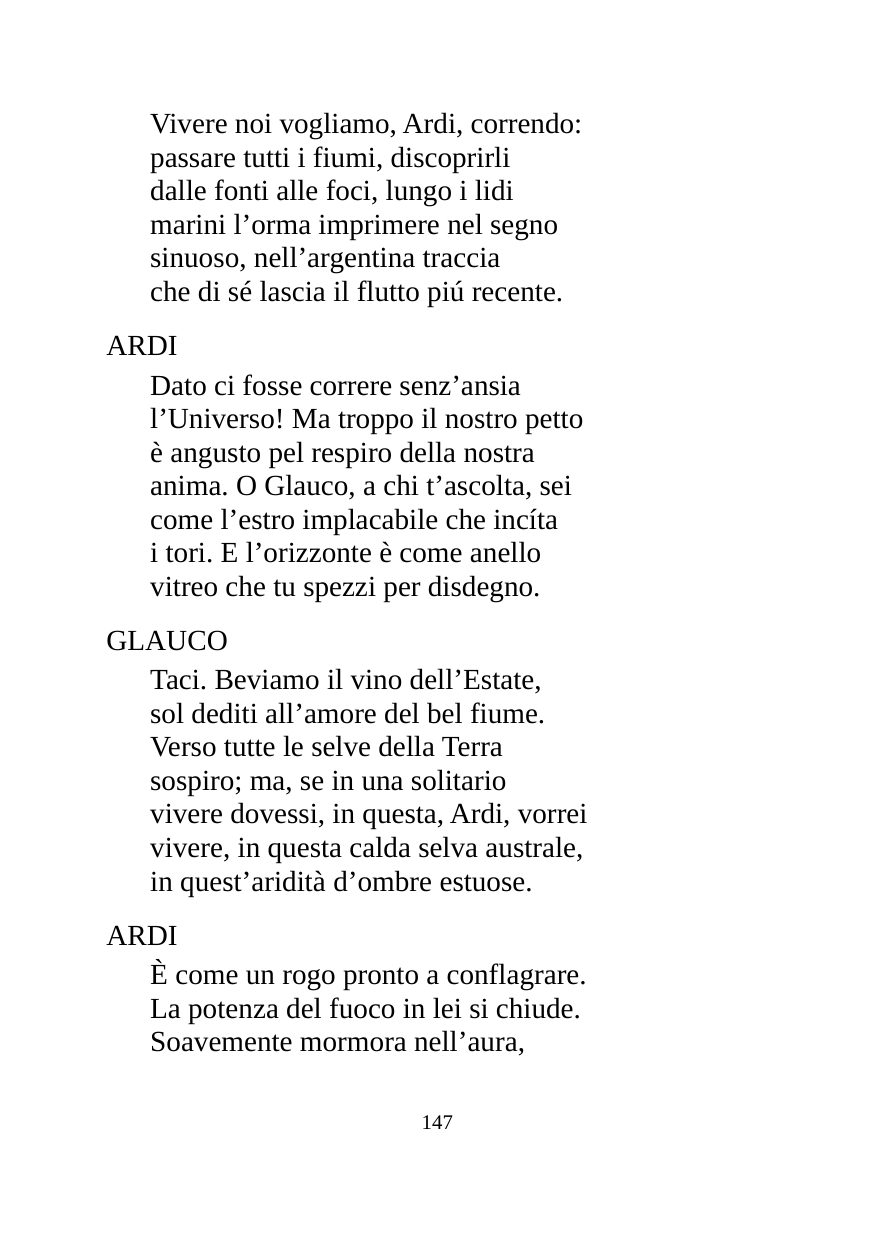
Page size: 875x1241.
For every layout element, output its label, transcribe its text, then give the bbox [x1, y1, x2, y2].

text anima. O Glauco, a chi t’ascolta, sei [150, 468, 768, 502]
text Taci. Beviamo il vino dell’Estate, [150, 662, 768, 696]
text marini l’orma imprimere nel segno [150, 207, 768, 240]
text passare tutti i fiumi, discoprirli [150, 140, 768, 173]
text GLAUCO [106, 623, 768, 657]
text ARDI [106, 918, 768, 951]
text La potenza del fuoco in lei si chiude. [150, 991, 768, 1024]
text i tori. E l’orizzonte è come anello [150, 535, 768, 569]
text Vivere noi vogliamo, Ardi, correndo: [150, 106, 768, 140]
text vivere dovessi, in questa, Ardi, vorrei [150, 797, 768, 830]
text è angusto pel respiro della nostra [150, 435, 768, 468]
text l’Universo! Ma troppo il nostro petto [150, 401, 768, 435]
text come l’estro implacabile che incíta [150, 502, 768, 535]
text Soavemente mormora nell’aura, [150, 1024, 768, 1058]
text Dato ci fosse correre senz’ansia [150, 368, 768, 401]
text sinuoso, nell’argentina traccia [150, 240, 768, 274]
text che di sé lascia il flutto piú recente. [150, 274, 768, 307]
text Verso tutte le selve della Terra [150, 729, 768, 763]
text ARDI [106, 328, 768, 362]
text vivere, in questa calda selva australe, [150, 830, 768, 864]
text È come un rogo pronto a conflagrare. [150, 957, 768, 991]
text sol dediti all’amore del bel fiume. [150, 696, 768, 729]
text sospiro; ma, se in una solitario [150, 763, 768, 797]
text dalle fonti alle foci, lungo i lidi [150, 173, 768, 207]
text vitreo che tu spezzi per disdegno. [150, 569, 768, 602]
text in quest’aridità d’ombre estuose. [150, 864, 768, 897]
